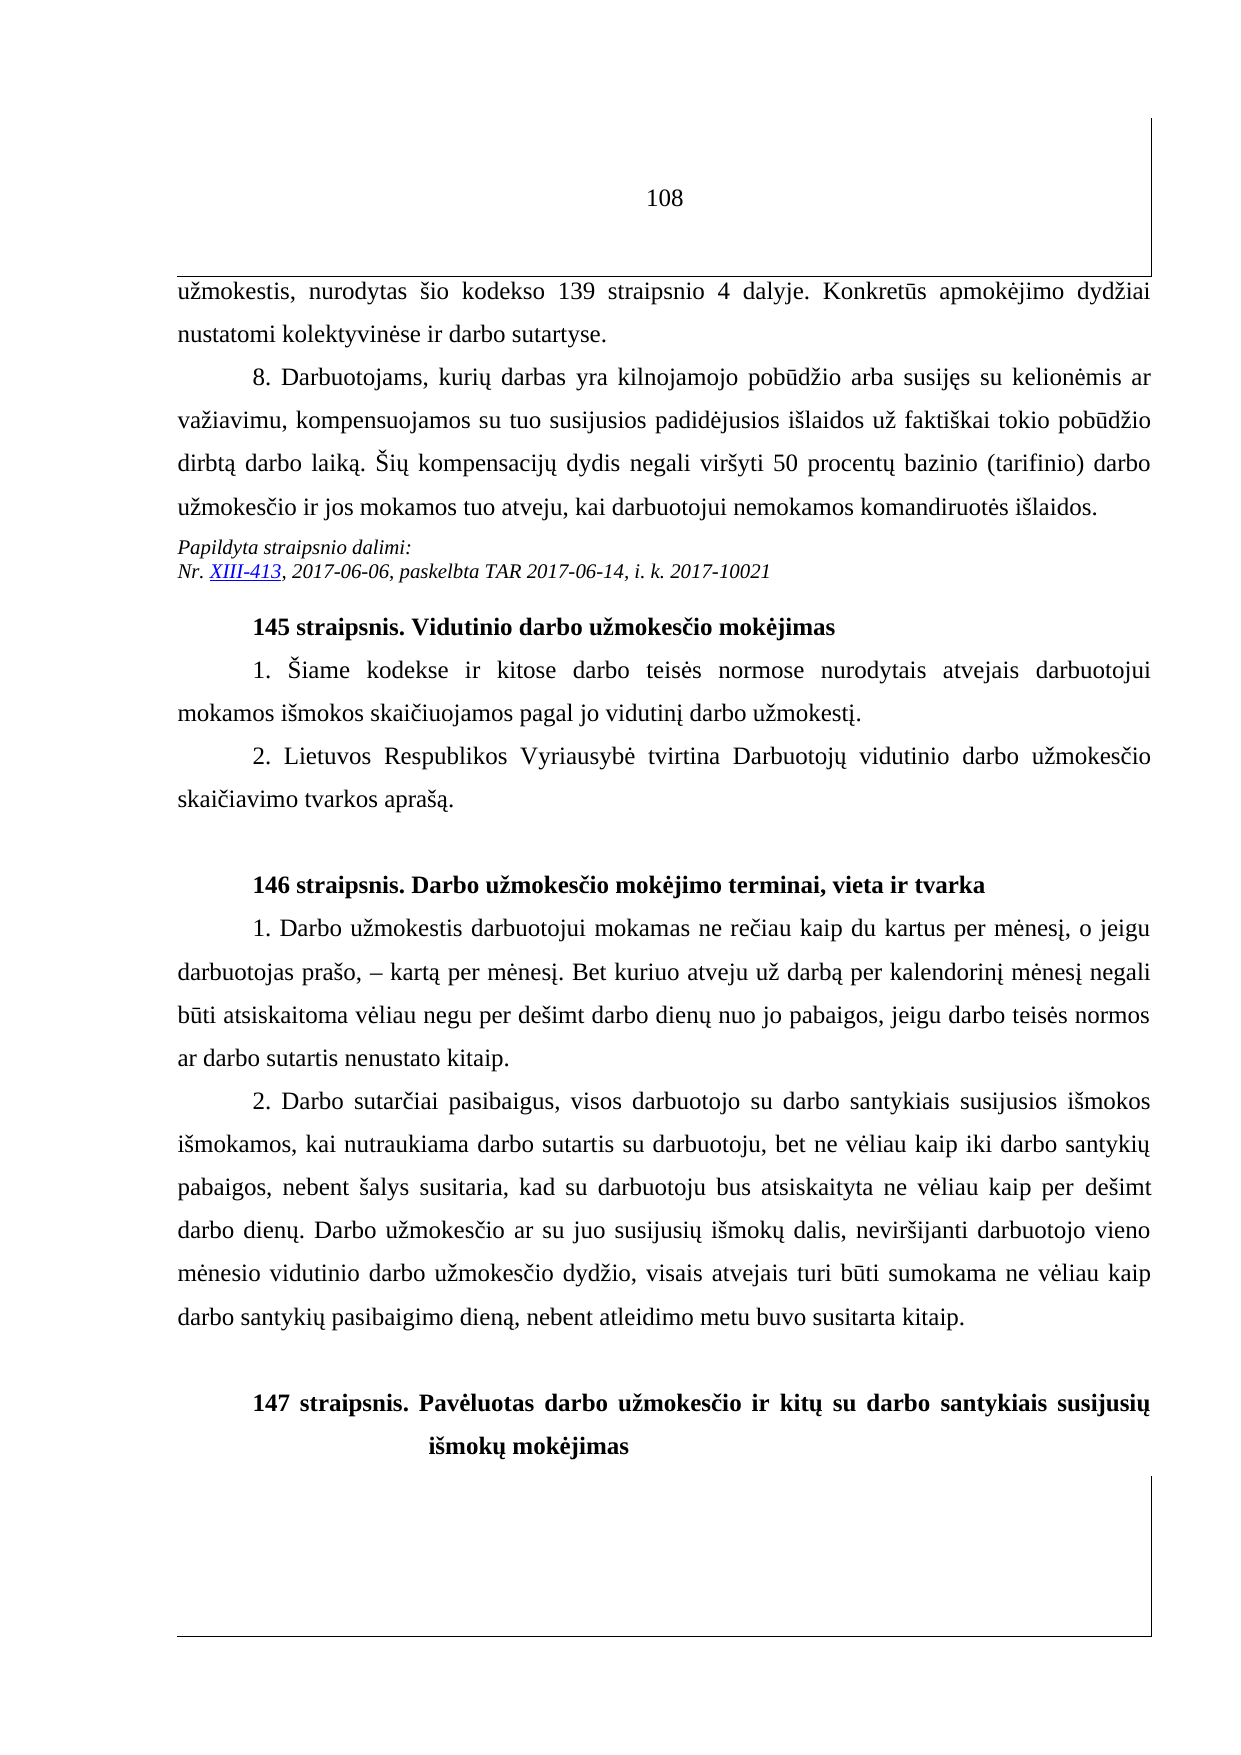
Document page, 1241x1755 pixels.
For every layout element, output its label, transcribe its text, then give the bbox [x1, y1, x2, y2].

text 1. Šiame kodekse ir kitose darbo teisės normose nurodytais atvejais darbuotojui mokamos išmokos skaičiuojamos pagal jo vidutinį darbo užmokestį. [177, 655, 1152, 727]
text 2. Lietuvos Respublikos Vyriausybė tvirtina Darbuotojų vidutinio darbo užmokesčio skaičiavimo tvarkos aprašą. [177, 741, 1152, 813]
text 8. Darbuotojams, kurių darbas yra kilnojamojo pobūdžio arba susijęs su kelionėmis ar važiavimu, kompensuojamos su tuo susijusios padidėjusios išlaidos už faktiškai tokio pobūdžio dirbtą darbo laiką. Šių kompensacijų dydis negali viršyti 50 procentų bazinio (tarifinio) darbo užmokesčio ir jos mokamos tuo atveju, kai darbuotojui nemokamos komandiruotės išlaidos. [177, 362, 1152, 520]
text 1. Darbo užmokestis darbuotojui mokamas ne rečiau kaip du kartus per mėnesį, o jeigu darbuotojas prašo, – kartą per mėnesį. Bet kuriuo atveju už darbą per kalendorinį mėnesį negali būti atsiskaitoma vėliau negu per dešimt darbo dienų nuo jo pabaigos, jeigu darbo teisės normos ar darbo sutartis nenustato kitaip. [177, 913, 1152, 1072]
subtitle 147 straipsnis. Pavėluotas darbo užmokesčio ir kitų su darbo santykiais susijusių išmokų mokėjimas [252, 1388, 1152, 1460]
subtitle 145 straipsnis. Vidutinio darbo užmokesčio mokėjimas [177, 612, 1152, 640]
text Nr. XIII-413, 2017-06-06, paskelbta TAR 2017-06-14, i. k. 2017-10021 [177, 559, 1152, 583]
subtitle 146 straipsnis. Darbo užmokesčio mokėjimo terminai, vieta ir tvarka [177, 870, 1152, 899]
text užmokestis, nurodytas šio kodekso 139 straipsnio 4 dalyje. Konkretūs apmokėjimo dydžiai nustatomi kolektyvinėse ir darbo sutartyse. [177, 276, 1152, 348]
text Papildyta straipsnio dalimi: [177, 535, 1152, 559]
text 2. Darbo sutarčiai pasibaigus, visos darbuotojo su darbo santykiais susijusios išmokos išmokamos, kai nutraukiama darbo sutartis su darbuotoju, bet ne vėliau kaip iki darbo santykių pabaigos, nebent šalys susitaria, kad su darbuotoju bus atsiskaityta ne vėliau kaip per dešimt darbo dienų. Darbo užmokesčio ar su juo susijusių išmokų dalis, neviršijanti darbuotojo vieno mėnesio vidutinio darbo užmokesčio dydžio, visais atvejais turi būti sumokama ne vėliau kaip darbo santykių pasibaigimo dieną, nebent atleidimo metu buvo susitarta kitaip. [177, 1086, 1152, 1330]
